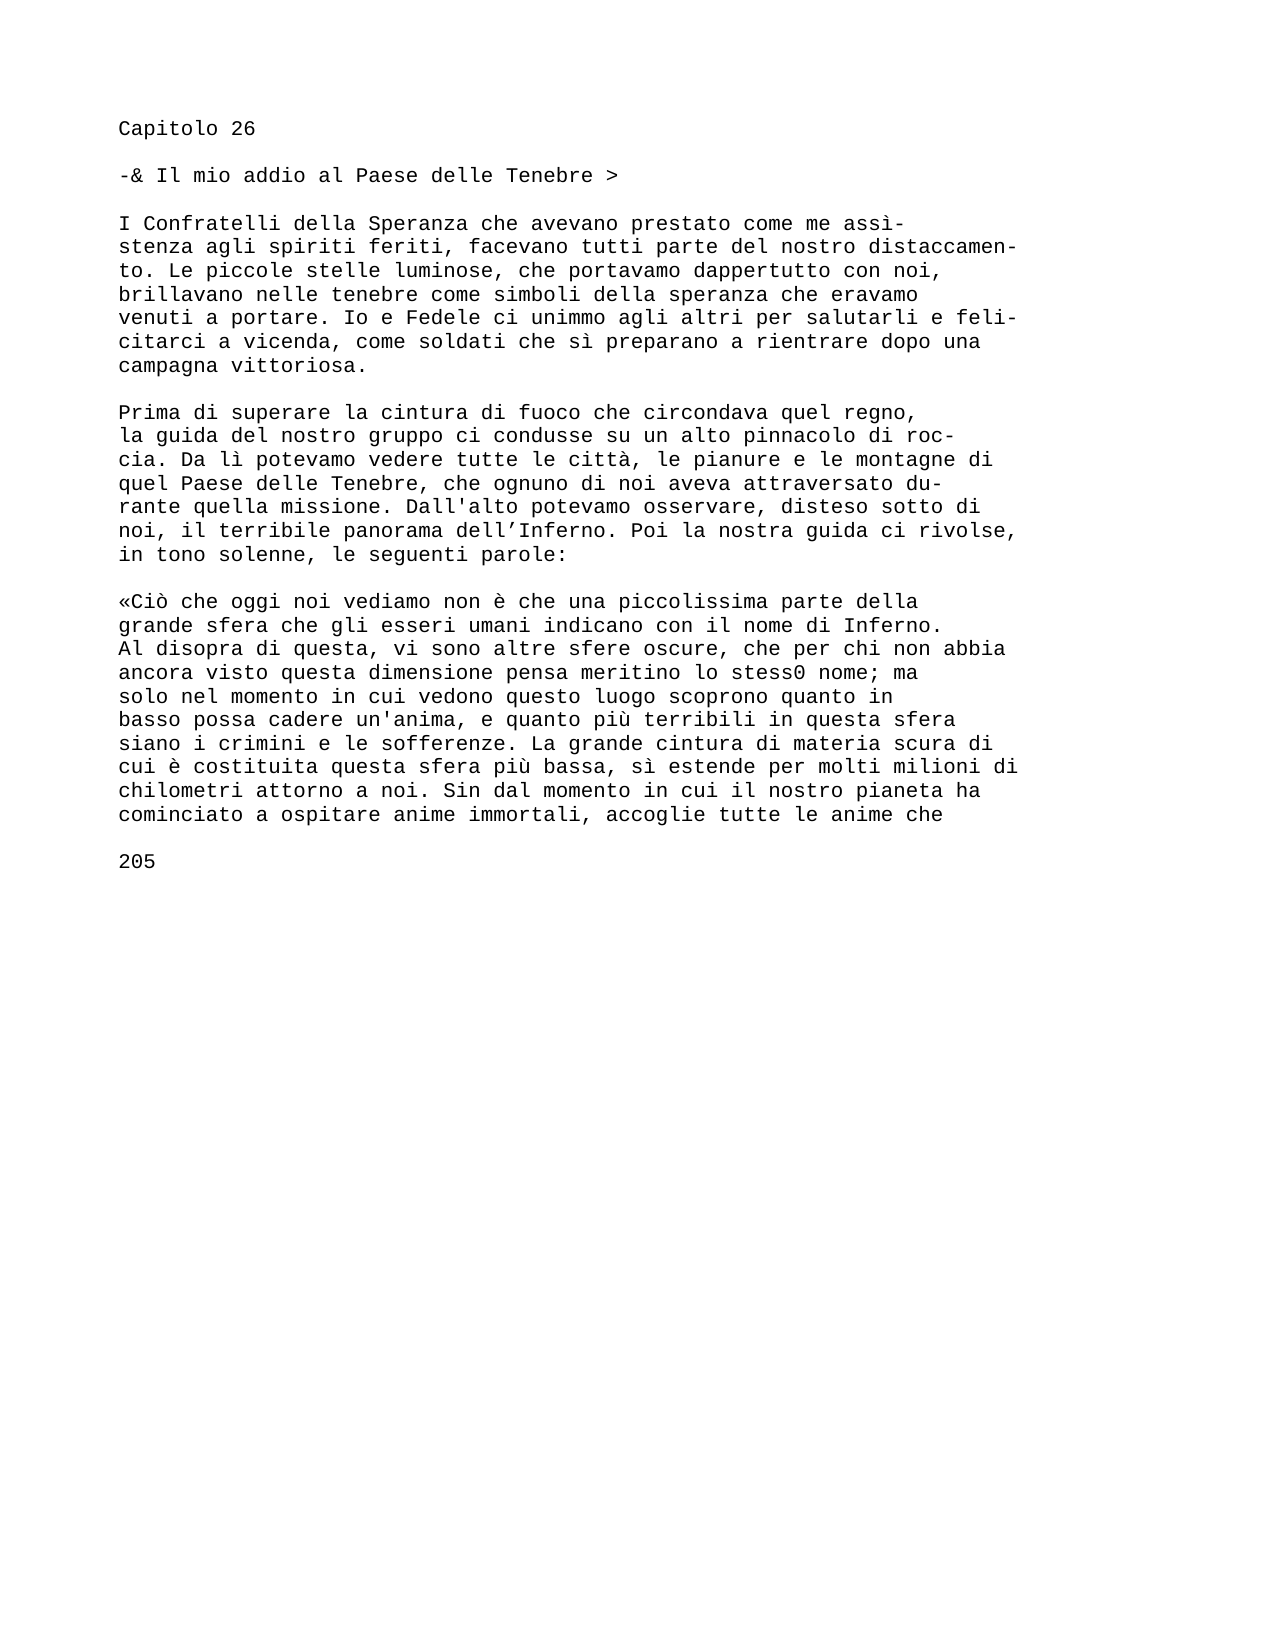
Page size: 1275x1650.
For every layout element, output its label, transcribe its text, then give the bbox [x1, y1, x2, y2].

text Capitolo 26 [118, 118, 1157, 142]
text rante quella missione. Dall'alto potevamo osservare, disteso sotto di [118, 496, 1157, 520]
text siano i crimini e le sofferenze. La grande cintura di materia scura di [118, 733, 1157, 757]
text stenza agli spiriti feriti, facevano tutti parte del nostro distaccamen- [118, 236, 1157, 260]
text noi, il terribile panorama dell’Inferno. Poi la nostra guida ci rivolse, [118, 520, 1157, 544]
text venuti a portare. Io e Fedele ci unimmo agli altri per salutarli e feli- [118, 307, 1157, 331]
text grande sfera che gli esseri umani indicano con il nome di Inferno. [118, 615, 1157, 638]
text ancora visto questa dimensione pensa meritino lo stess0 nome; ma [118, 662, 1157, 686]
text I Confratelli della Speranza che avevano prestato come me assì- [118, 213, 1157, 236]
text brillavano nelle tenebre come simboli della speranza che eravamo [118, 284, 1157, 307]
text basso possa cadere un'anima, e quanto più terribili in questa sfera [118, 709, 1157, 733]
text cui è costituita questa sfera più bassa, sì estende per molti milioni di [118, 757, 1157, 780]
text 205 [118, 851, 1157, 875]
text Al disopra di questa, vi sono altre sfere oscure, che per chi non abbia [118, 638, 1157, 662]
text -& Il mio addio al Paese delle Tenebre > [118, 165, 1157, 189]
text solo nel momento in cui vedono questo luogo scoprono quanto in [118, 686, 1157, 709]
text cia. Da lì potevamo vedere tutte le città, le pianure e le montagne di [118, 449, 1157, 473]
text in tono solenne, le seguenti parole: [118, 544, 1157, 567]
text citarci a vicenda, come soldati che sì preparano a rientrare dopo una [118, 331, 1157, 354]
text la guida del nostro gruppo ci condusse su un alto pinnacolo di roc- [118, 426, 1157, 449]
text «Ciò che oggi noi vediamo non è che una piccolissima parte della [118, 591, 1157, 615]
text campagna vittoriosa. [118, 354, 1157, 378]
text chilometri attorno a noi. Sin dal momento in cui il nostro pianeta ha [118, 780, 1157, 804]
text Prima di superare la cintura di fuoco che circondava quel regno, [118, 402, 1157, 426]
text cominciato a ospitare anime immortali, accoglie tutte le anime che [118, 804, 1157, 827]
text to. Le piccole stelle luminose, che portavamo dappertutto con noi, [118, 260, 1157, 284]
text quel Paese delle Tenebre, che ognuno di noi aveva attraversato du- [118, 473, 1157, 496]
